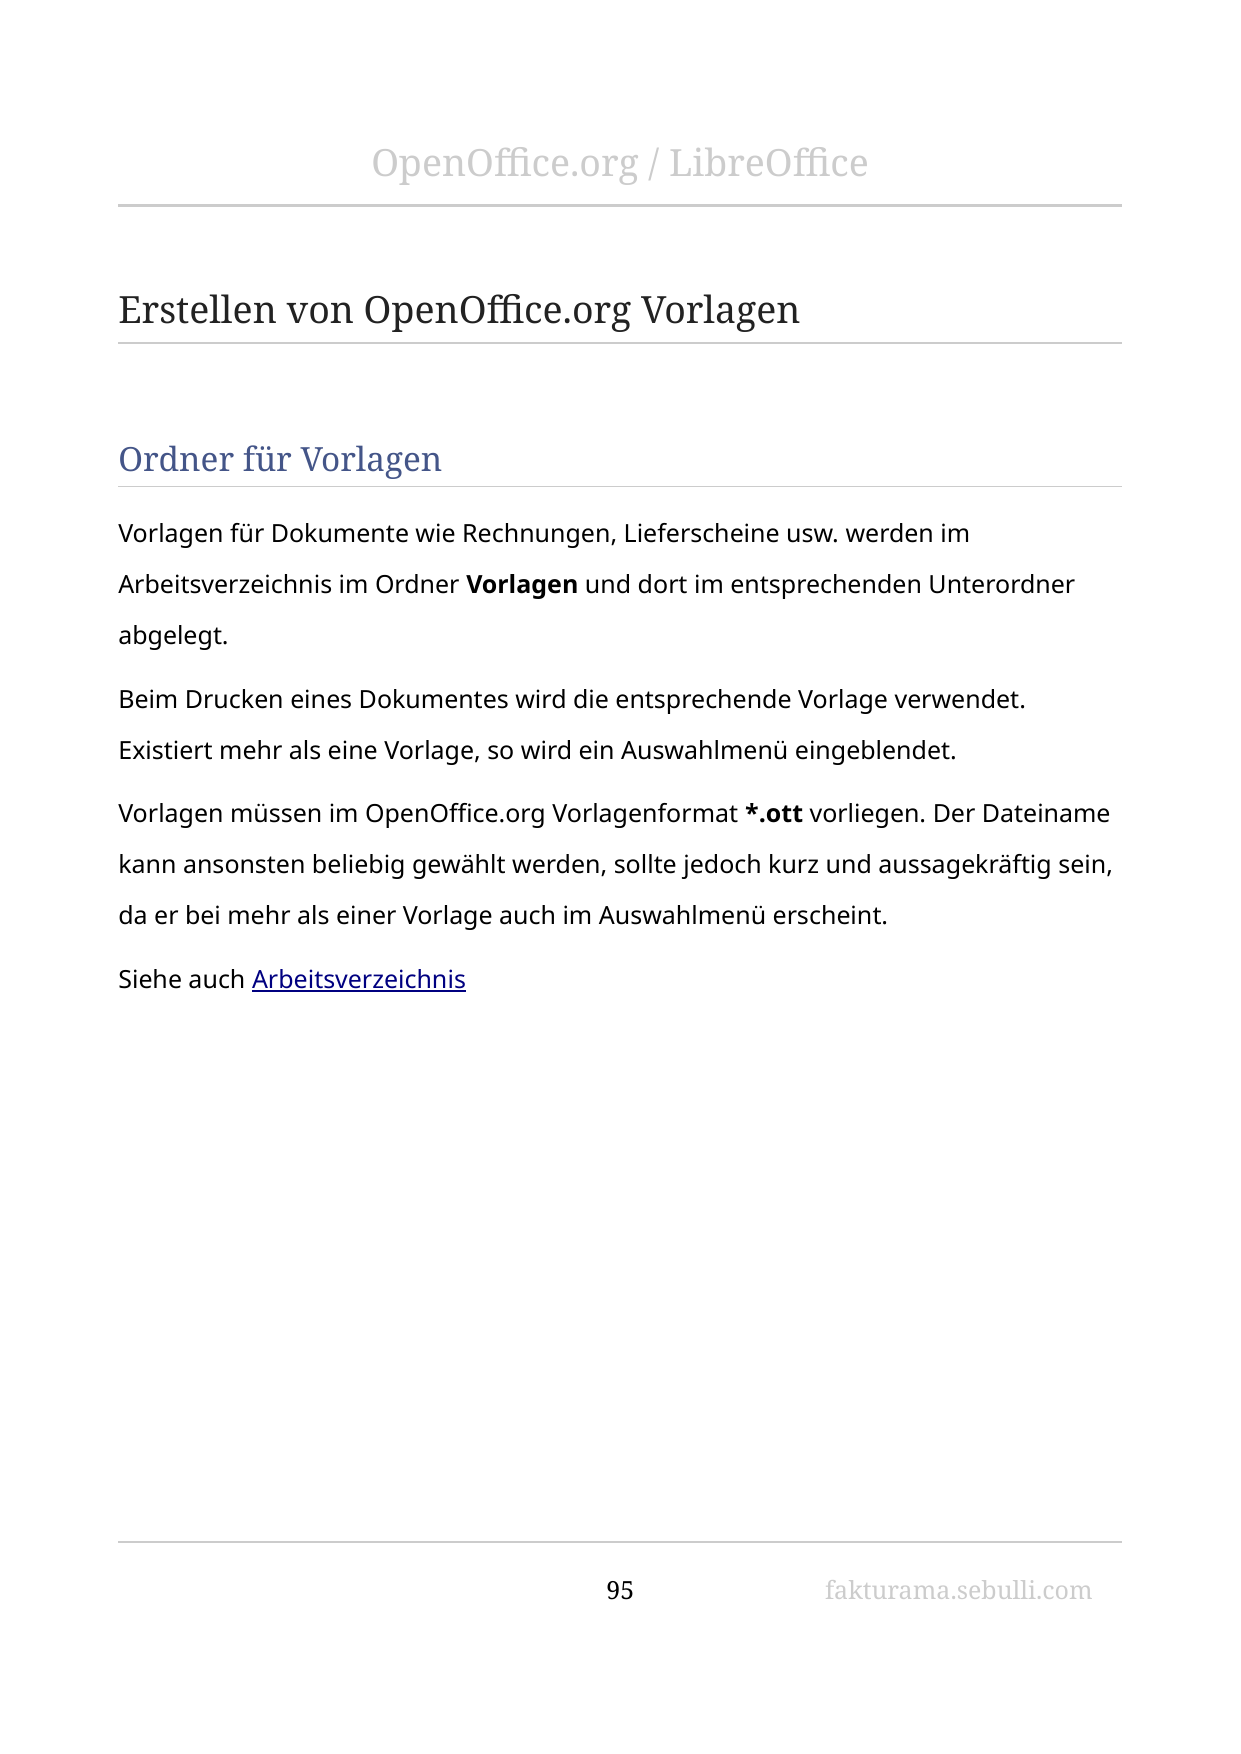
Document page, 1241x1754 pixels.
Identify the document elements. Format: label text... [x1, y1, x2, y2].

subtitle Erstellen von OpenOffice.org Vorlagen [118, 283, 1122, 342]
text Siehe auch Arbeitsverzeichnis [118, 961, 1122, 996]
text Vorlagen müssen im OpenOffice.org Vorlagenformat *.ott vorliegen. Der Dateiname kann ansonsten beliebig gewählt werden, sollte jedoch kurz und aussagekräftig sein, da er bei mehr als einer Vorlage auch im Auswahlmenü erscheint. [118, 796, 1122, 932]
text Vorlagen für Dokumente wie Rechnungen, Lieferscheine usw. werden im Arbeitsverzeichnis im Ordner Vorlagen und dort im entsprechenden Unterordner abgelegt. [118, 516, 1122, 652]
subtitle Ordner für Vorlagen [118, 436, 1122, 486]
text Beim Drucken eines Dokumentes wird die entsprechende Vorlage verwendet. Existiert mehr als eine Vorlage, so wird ein Auswahlmenü eingeblendet. [118, 681, 1122, 766]
